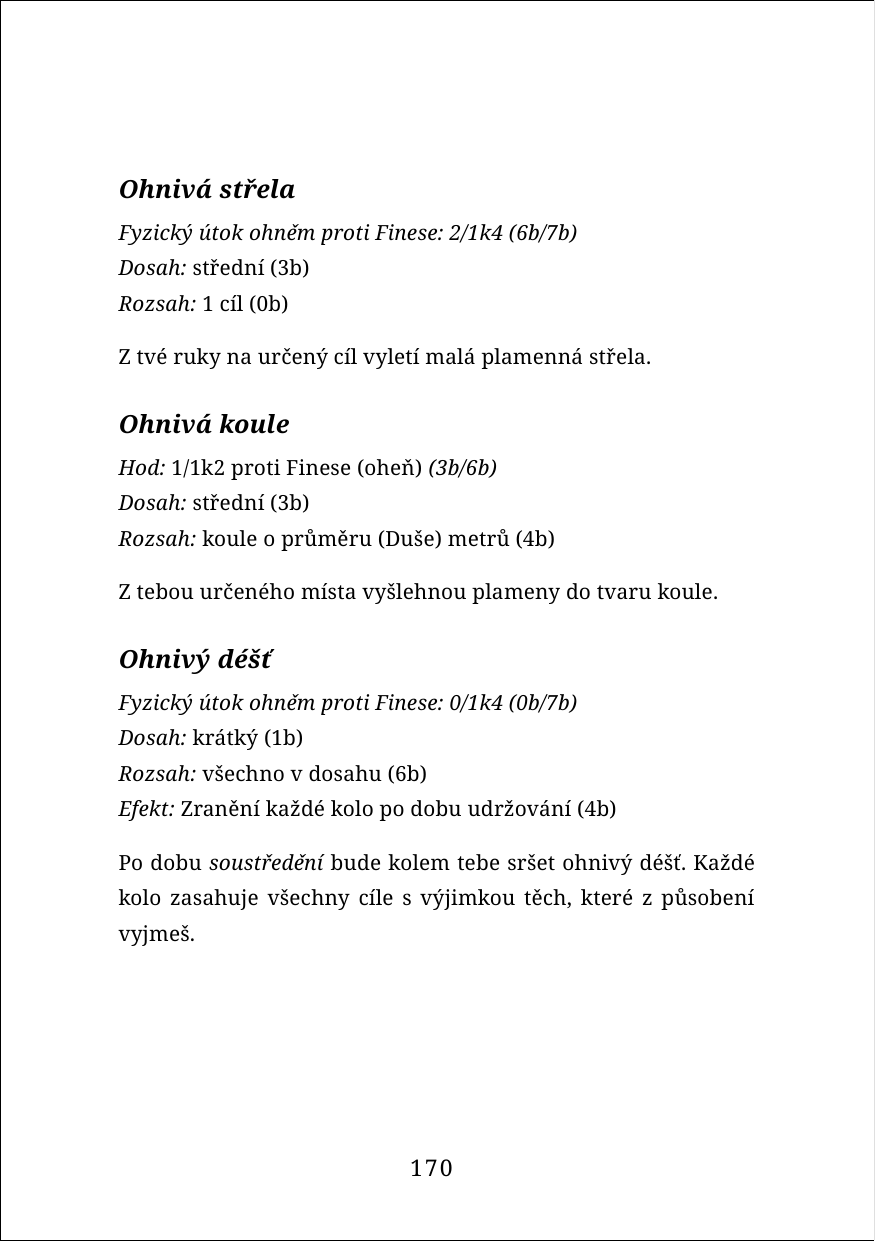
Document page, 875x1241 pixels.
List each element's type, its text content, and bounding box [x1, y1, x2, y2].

subtitle Ohnivý déšť [118, 642, 756, 676]
text Fyzický útok ohněm proti Finese: 0/1k4 (0b/7b) Dosah: krátký (1b) Rozsah: všechno v dosahu (6b) Efekt: Zranění každé kolo po dobu udržování (4b) [118, 688, 756, 823]
text Fyzický útok ohněm proti Finese: 2/1k4 (6b/7b) Dosah: střední (3b) Rozsah: 1 cíl (0b) [118, 218, 756, 317]
subtitle Ohnivá koule [118, 407, 756, 441]
text Hod: 1/1k2 proti Finese (oheň) (3b/6b) Dosah: střední (3b) Rozsah: koule o průměru (Duše) metrů (4b) [118, 453, 756, 552]
text Z tebou určeného místa vyšlehnou plameny do tvaru koule. [118, 577, 756, 605]
text Po dobu soustředění bude kolem tebe sršet ohnivý déšť. Každé kolo zasahuje všechny cíle s výjimkou těch, které z působení vyjmeš. [118, 848, 756, 947]
text Z tvé ruky na určený cíl vyletí malá plamenná střela. [118, 342, 756, 370]
subtitle Ohnivá střela [118, 172, 756, 206]
